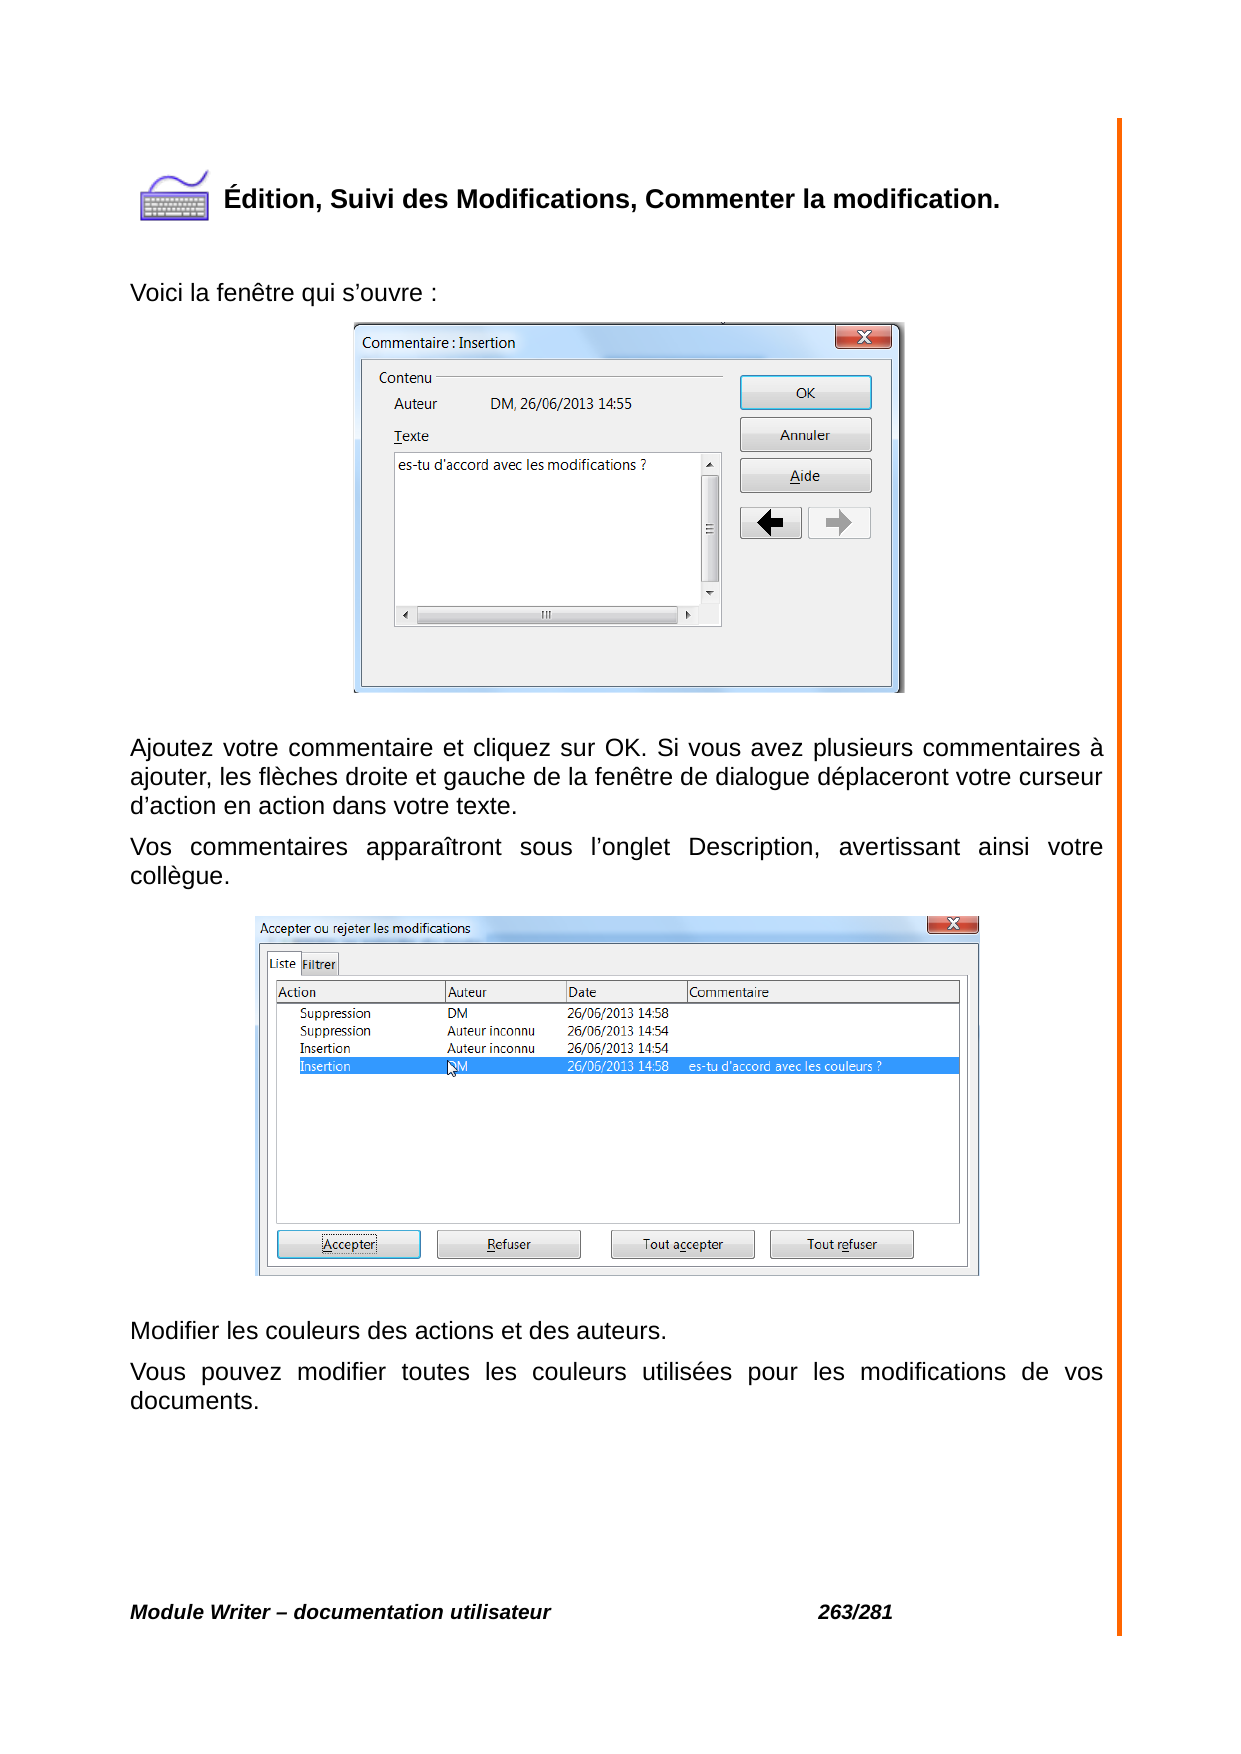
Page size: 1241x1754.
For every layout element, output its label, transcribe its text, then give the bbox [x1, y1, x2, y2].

text Vos commentaires apparaîtront sous l’onglet Description, avertissant ainsi votre collègue. [130, 832, 1105, 890]
text Ajoutez votre commentaire et cliquez sur OK. Si vous avez plusieurs commentaires à ajouter, les flèches droite et gauche de la fenêtre de dialogue déplaceront votre curseur d’action en action dans votre texte. [130, 733, 1105, 820]
picture [136, 159, 212, 235]
text Vous pouvez modifier toutes les couleurs utilisées pour les modifications de vos documents. [130, 1357, 1105, 1415]
text Voici la fenêtre qui s’ouvre : [130, 278, 1105, 307]
picture [255, 916, 980, 1276]
picture [353, 322, 905, 693]
text Édition, Suivi des Modifications, Commenter la modification. [212, 183, 1105, 214]
text Modifier les couleurs des actions et des auteurs. [130, 1316, 1105, 1345]
